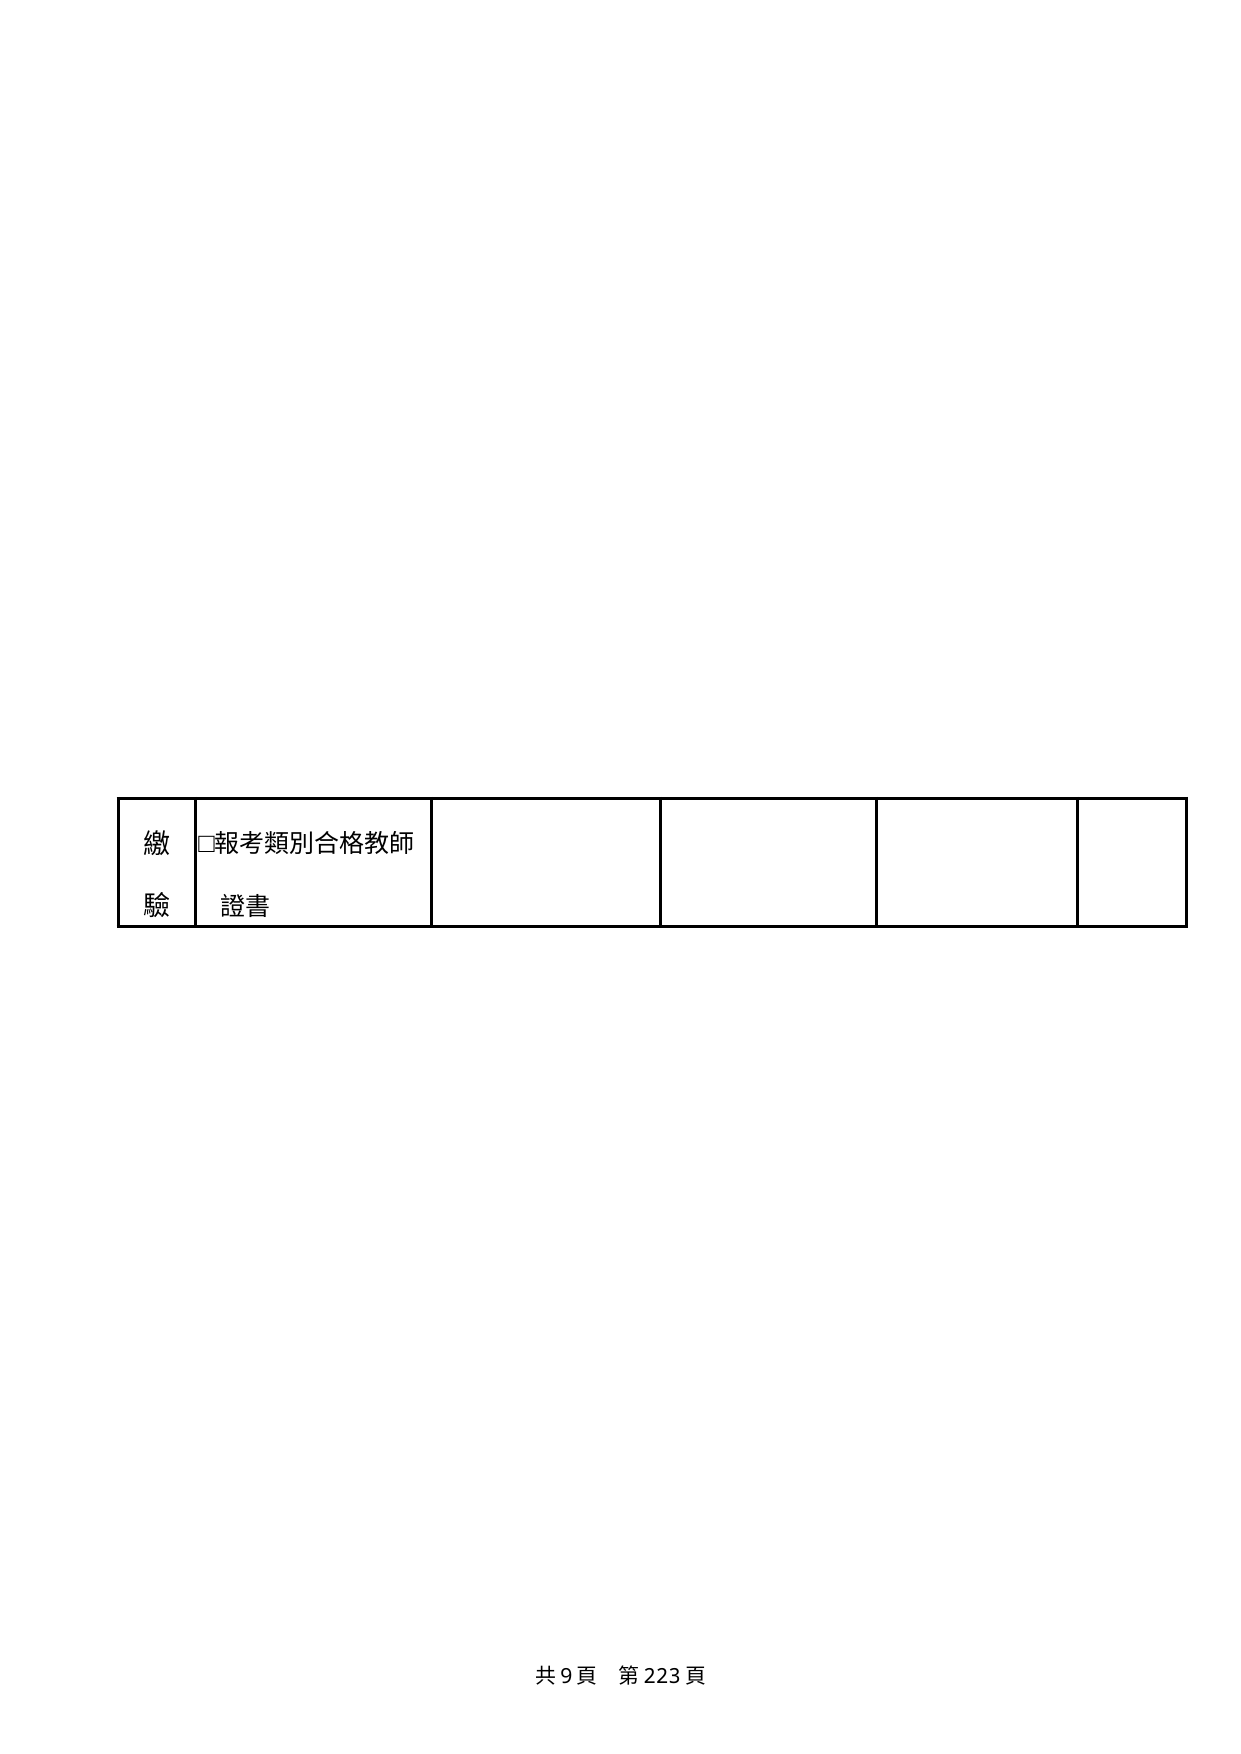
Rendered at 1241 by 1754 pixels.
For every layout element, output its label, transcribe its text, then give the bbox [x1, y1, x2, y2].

table_cell 應 繳 驗 證 件 [120, 800, 194, 925]
table_cell [878, 800, 1076, 925]
table_cell [1079, 800, 1185, 925]
table_cell [662, 800, 875, 925]
table_cell □報考類別合格教師 證書 [197, 800, 430, 925]
table_cell [433, 800, 659, 925]
